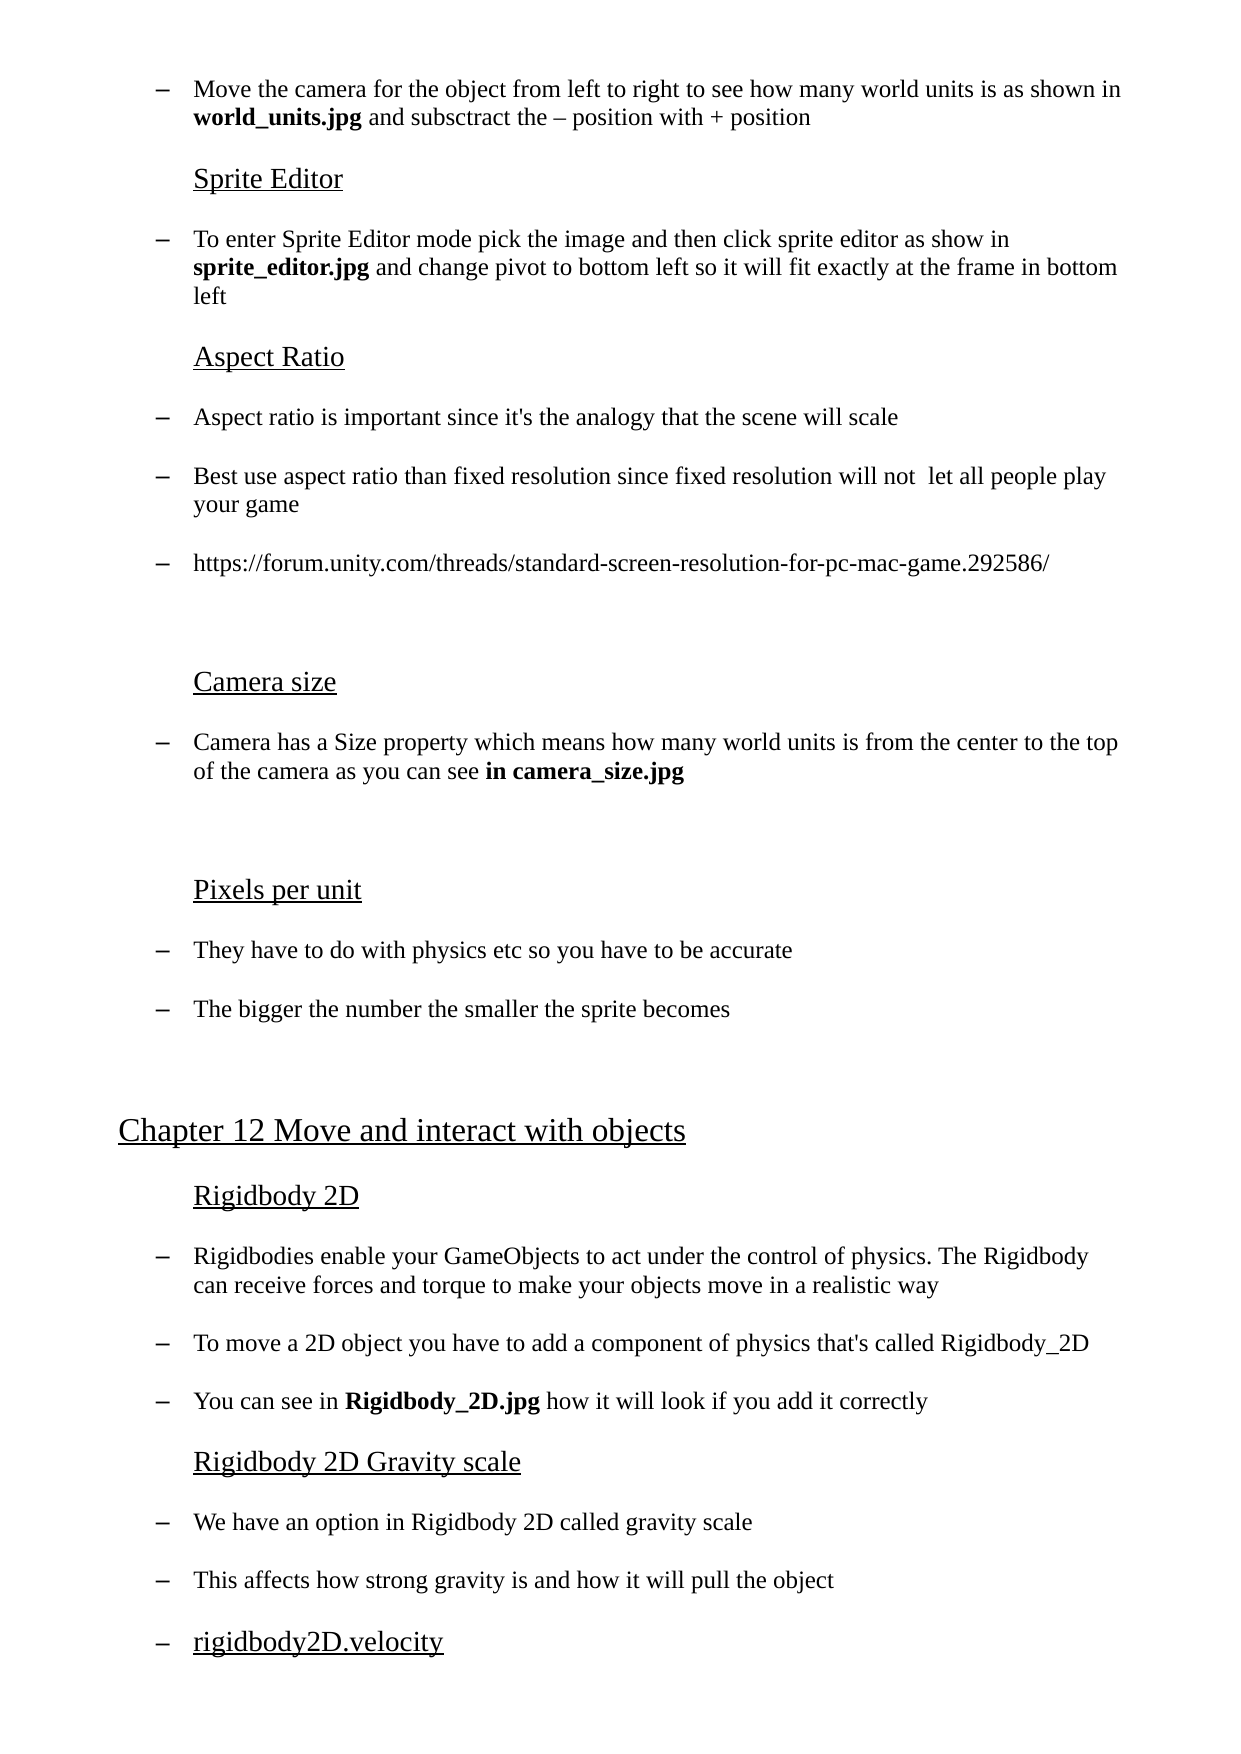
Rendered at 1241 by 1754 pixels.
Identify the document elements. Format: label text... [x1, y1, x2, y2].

list The bigger the number the smaller the sprite becomes [156, 994, 1122, 1022]
list Rigidbodies enable your GameObjects to act under the control of physics. The Rigidbody can receive forces and torque to make your objects move in a realistic way [156, 1241, 1122, 1298]
list Sprite Editor [156, 161, 1122, 194]
text Chapter 12 Move and interact with objects [118, 1110, 1122, 1148]
list rigidbody2D.velocity [156, 1624, 1122, 1657]
list To move a 2D object you have to add a component of physics that's called Rigidbody_2D [156, 1328, 1122, 1357]
list Camera size [156, 664, 1122, 698]
list They have to do with physics etc so you have to be accurate [156, 935, 1122, 964]
list This affects how strong gravity is and how it will pull the object [156, 1566, 1122, 1594]
list Rigidbody 2D Gravity scale [156, 1444, 1122, 1478]
list https://forum.unity.com/threads/standard-screen-resolution-for-pc-mac-game.292586/ [156, 548, 1122, 576]
list Best use aspect ratio than fixed resolution since fixed resolution will not let all people play your game [156, 461, 1122, 518]
list To enter Sprite Editor mode pick the image and then click sprite editor as show in sprite_editor.jpg and change pivot to bottom left so it will fit exactly at the frame in bottom left [156, 224, 1122, 310]
list Aspect ratio is important since it's the analogy that the scene will scale [156, 402, 1122, 431]
list Camera has a Size property which means how many world units is from the center to the top of the camera as you can see in camera_size.jpg [156, 727, 1122, 785]
list Aspect Ratio [156, 339, 1122, 373]
list Rigidbody 2D [156, 1178, 1122, 1211]
list Move the camera for the object from left to right to see how many world units is as shown in world_units.jpg and subsctract the – position with + position [156, 74, 1122, 131]
list Pixels per unit [156, 872, 1122, 906]
list You can see in Rigidbody_2D.jpg how it will look if you add it correctly [156, 1386, 1122, 1415]
list We have an option in Rigidbody 2D called gravity scale [156, 1507, 1122, 1536]
